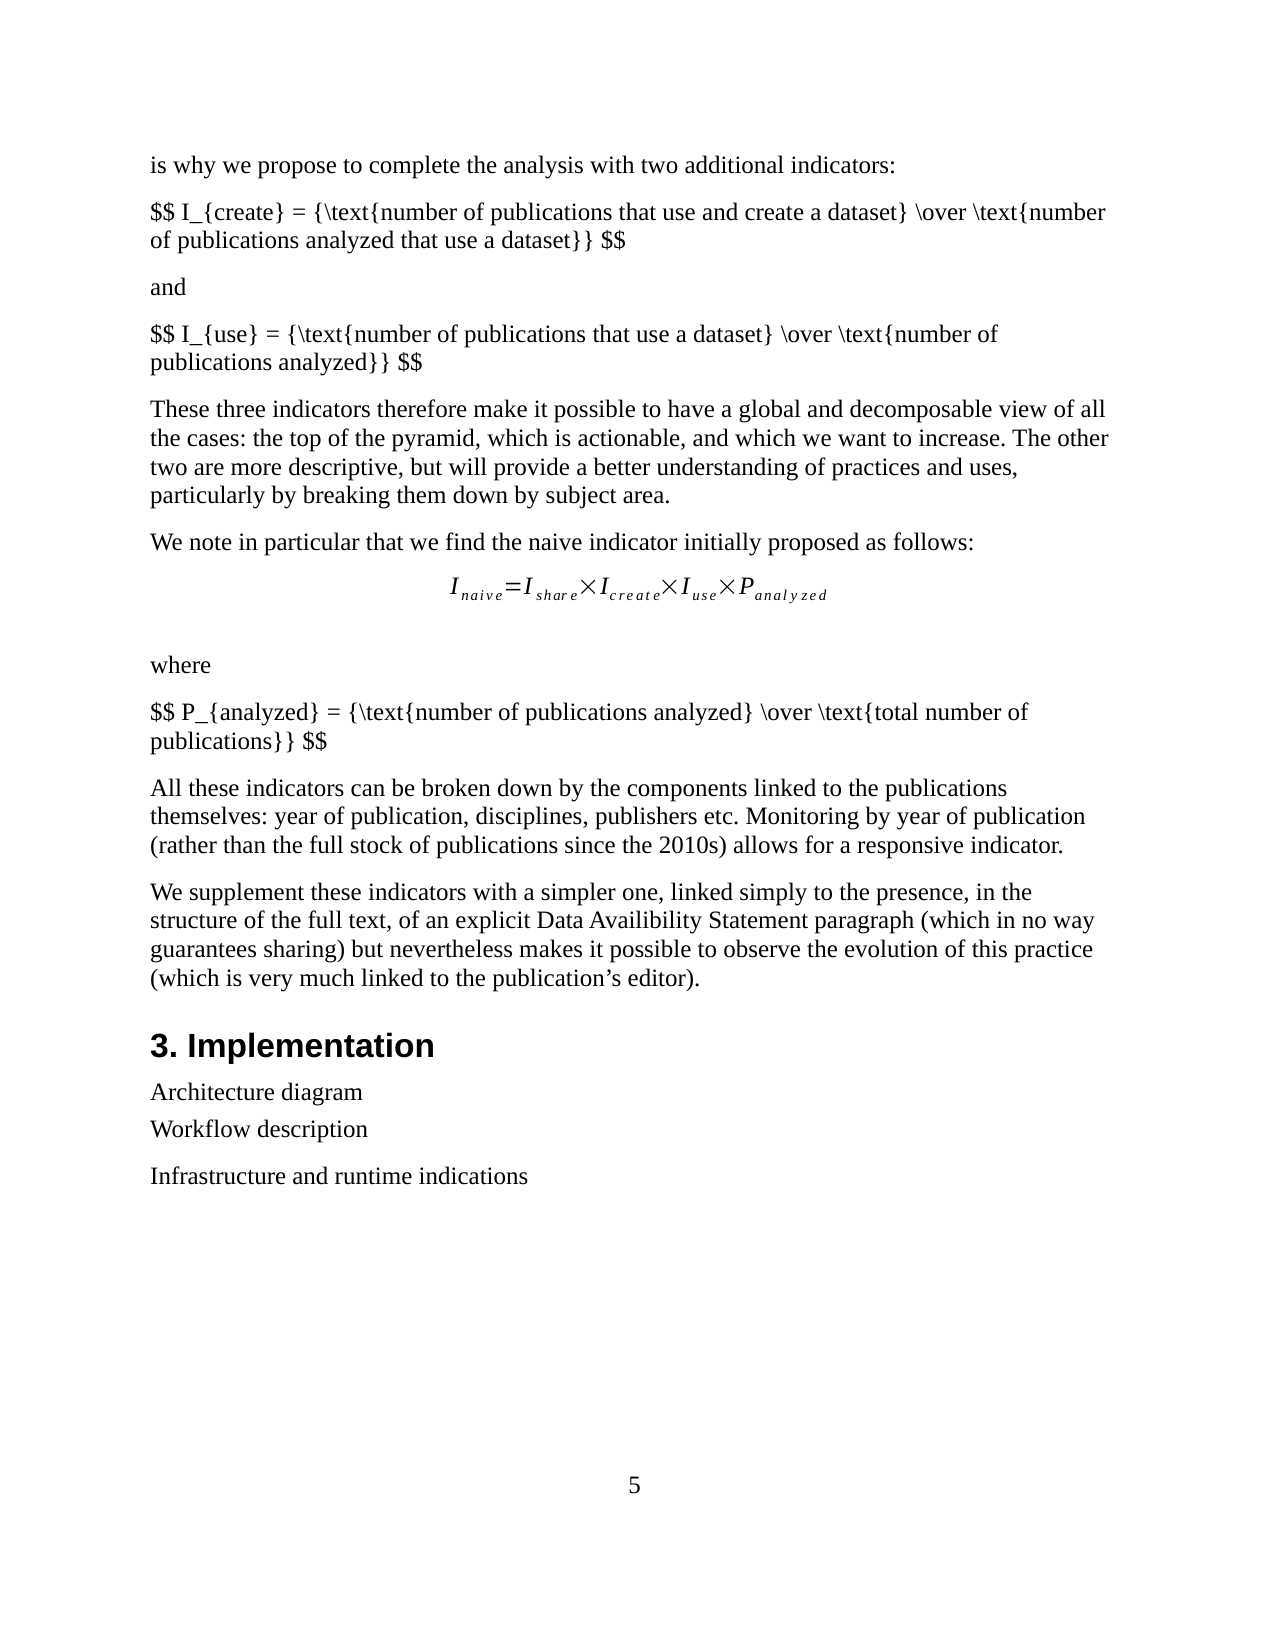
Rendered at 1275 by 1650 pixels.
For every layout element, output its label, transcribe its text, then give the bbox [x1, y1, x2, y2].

text Infrastructure and runtime indications [150, 1161, 1125, 1190]
text $$ I_{create} = {\text{number of publications that use and create a dataset} \over \text{number of publications analyzed that use a dataset}} $$ [150, 197, 1125, 254]
text is why we propose to complete the analysis with two additional indicators: [150, 150, 1125, 179]
text These three indicators therefore make it possible to have a global and decomposable view of all the cases: the top of the pyramid, which is actionable, and which we want to increase. The other two are more descriptive, but will provide a better understanding of practices and uses, particularly by breaking them down by subject area. [150, 394, 1125, 509]
text where [150, 651, 1125, 679]
subtitle 3. Implementation [150, 1026, 1125, 1064]
text All these indicators can be broken down by the components linked to the publications themselves: year of publication, disciplines, publishers etc. Monitoring by year of publication (rather than the full stock of publications since the 2010s) allows for a responsive indicator. [150, 773, 1125, 859]
text $$ I_{use} = {\text{number of publications that use a dataset} \over \text{number of publications analyzed}} $$ [150, 319, 1125, 376]
text We note in particular that we find the naive indicator initially proposed as follows: [150, 527, 1125, 556]
text We supplement these indicators with a simpler one, linked simply to the presence, in the structure of the full text, of an explicit Data Availibility Statement paragraph (which in no way guarantees sharing) but nevertheless makes it possible to observe the evolution of this practice (which is very much linked to the publication’s editor). [150, 877, 1125, 992]
text and [150, 272, 1125, 301]
text Architecture diagram [150, 1077, 1125, 1106]
text Workflow description [150, 1114, 1125, 1143]
text $$ P_{analyzed} = {\text{number of publications analyzed} \over \text{total number of publications}} $$ [150, 697, 1125, 755]
